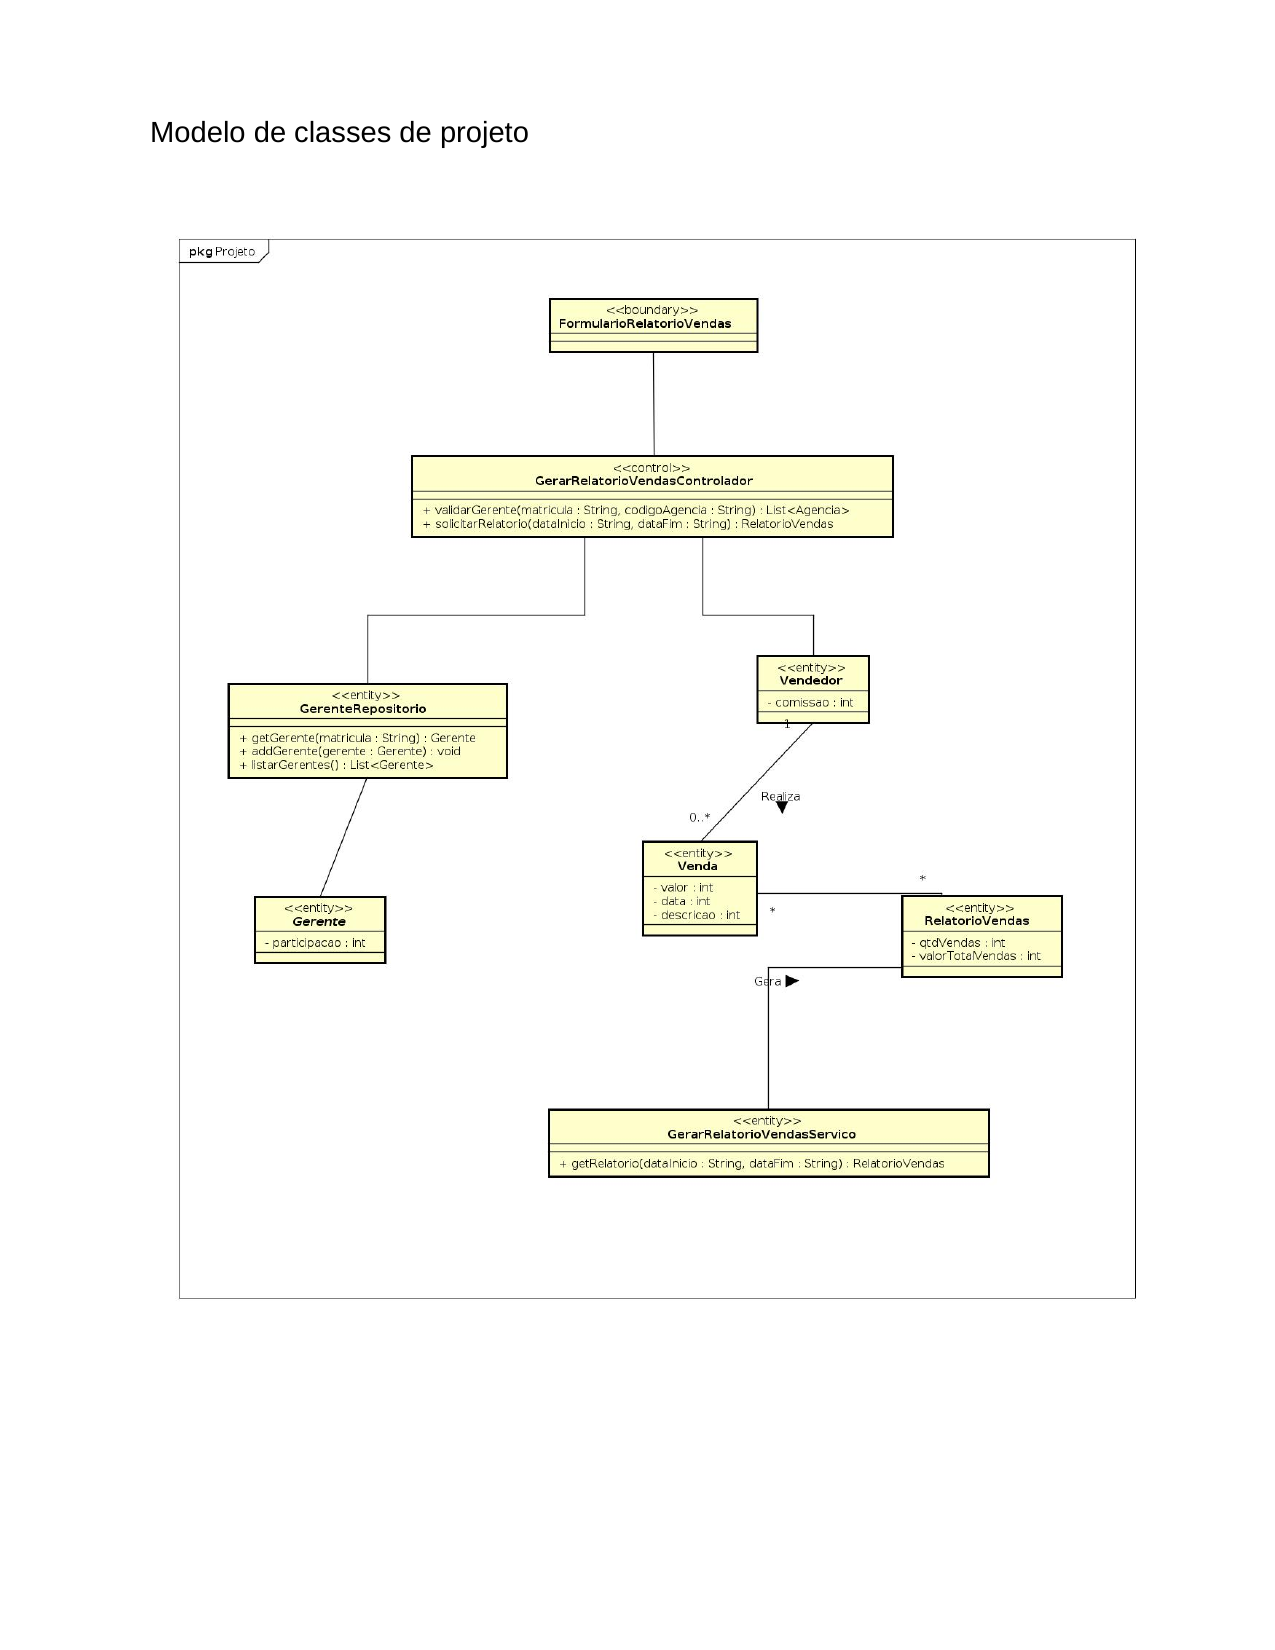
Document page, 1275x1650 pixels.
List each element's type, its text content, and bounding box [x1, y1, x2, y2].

picture [169, 229, 1145, 1307]
text Modelo de classes de projeto [150, 115, 1125, 148]
